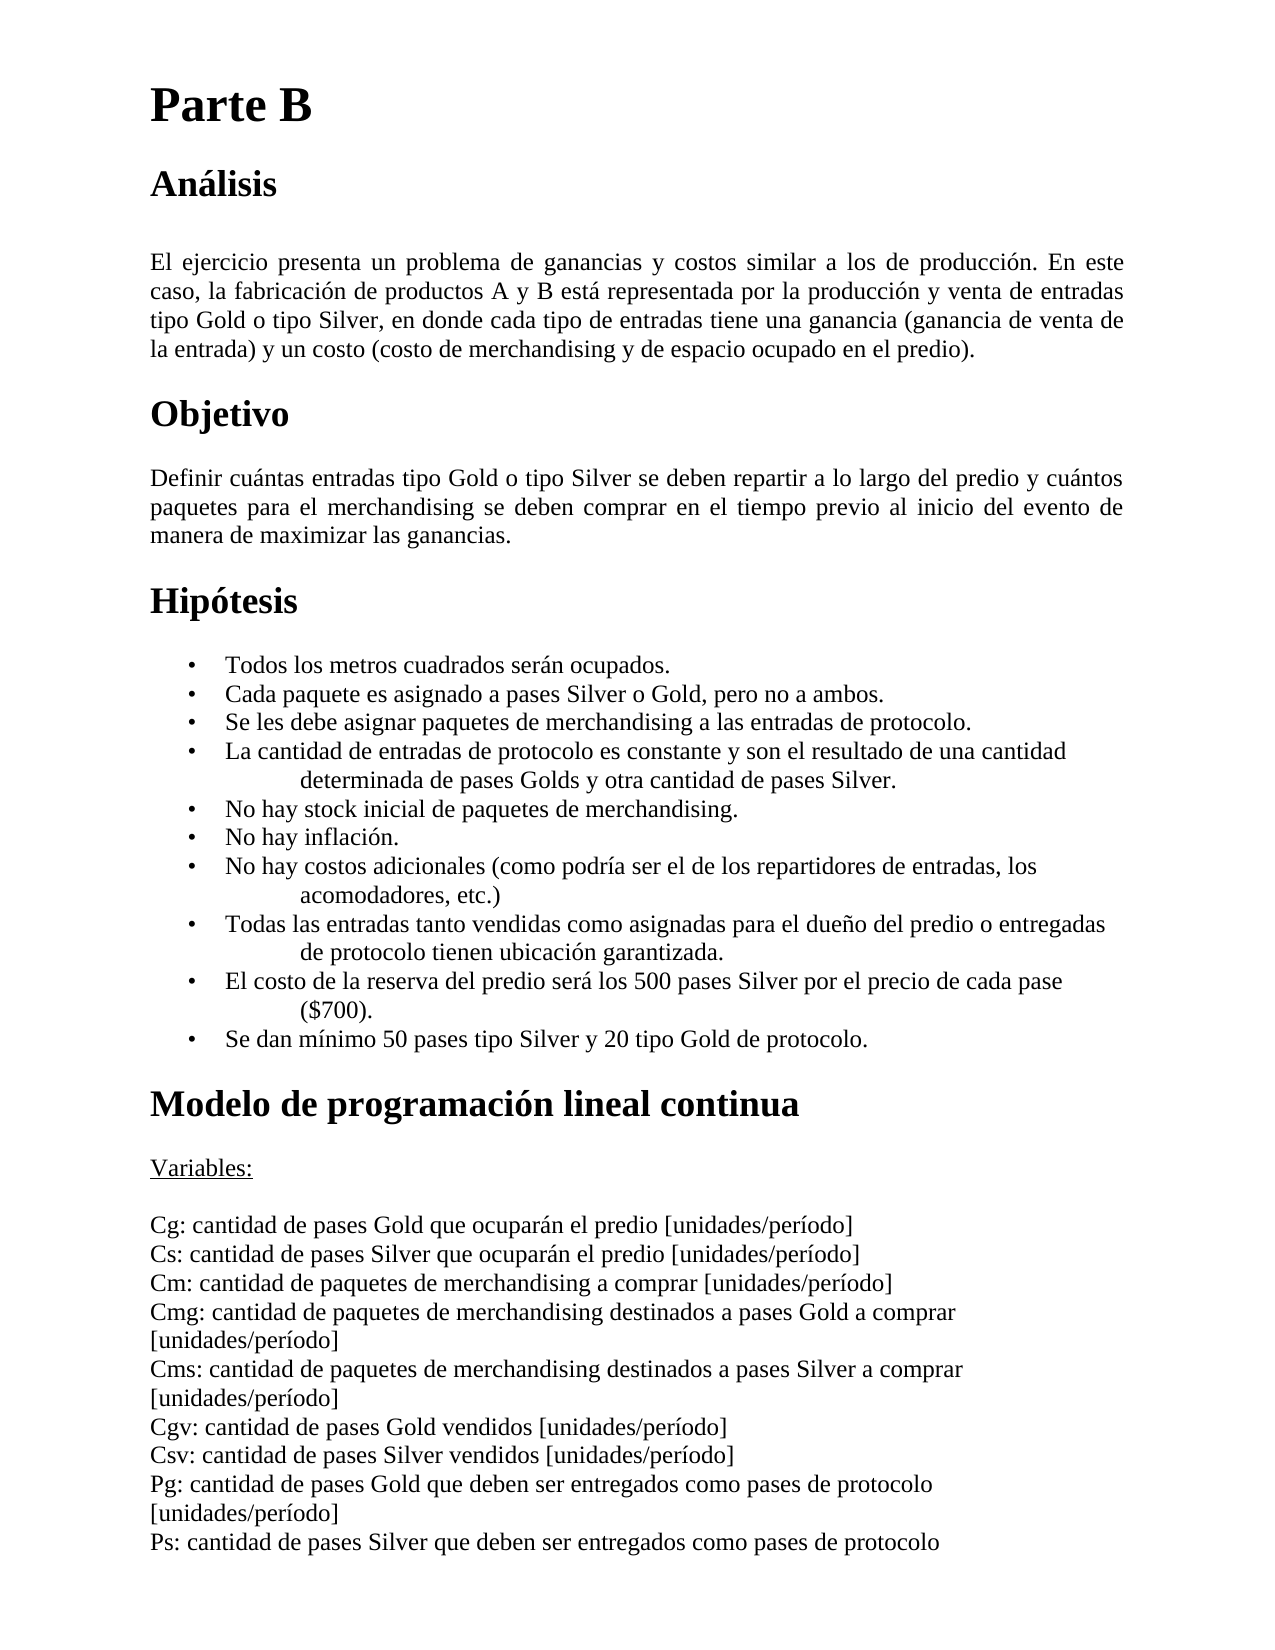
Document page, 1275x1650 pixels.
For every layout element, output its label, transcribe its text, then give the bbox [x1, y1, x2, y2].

text Cgv: cantidad de pases Gold vendidos [unidades/período] [150, 1412, 1125, 1441]
text Hipótesis [150, 578, 1125, 621]
list Todas las entradas tanto vendidas como asignadas para el dueño del predio o entregadas de protocolo tienen ubicación garantizada. [187, 909, 1125, 966]
list Todos los metros cuadrados serán ocupados. [187, 650, 1125, 679]
text Parte B [150, 75, 1125, 132]
text Cs: cantidad de pases Silver que ocuparán el predio [unidades/período] [150, 1239, 1125, 1268]
text Cm: cantidad de paquetes de merchandising a comprar [unidades/período] [150, 1268, 1125, 1297]
list El costo de la reserva del predio será los 500 pases Silver por el precio de cada pase ($700). [187, 966, 1125, 1024]
text Objetivo [150, 391, 1125, 434]
list Se dan mínimo 50 pases tipo Silver y 20 tipo Gold de protocolo. [187, 1024, 1125, 1052]
text Pg: cantidad de pases Gold que deben ser entregados como pases de protocolo [unidades/período] [150, 1469, 1125, 1527]
text Cms: cantidad de paquetes de merchandising destinados a pases Silver a comprar [unidades/período] [150, 1354, 1125, 1412]
text Cg: cantidad de pases Gold que ocuparán el predio [unidades/período] [150, 1211, 1125, 1239]
text Análisis [150, 161, 1125, 204]
text Ps: cantidad de pases Silver que deben ser entregados como pases de protocolo [150, 1527, 1125, 1556]
list No hay costos adicionales (como podría ser el de los repartidores de entradas, los acomodadores, etc.) [187, 851, 1125, 909]
text Definir cuántas entradas tipo Gold o tipo Silver se deben repartir a lo largo del predio y cuántos paquetes para el merchandising se deben comprar en el tiempo previo al inicio del evento de manera de maximizar las ganancias. [150, 463, 1125, 549]
list La cantidad de entradas de protocolo es constante y son el resultado de una cantidad determinada de pases Golds y otra cantidad de pases Silver. [187, 736, 1125, 794]
text Modelo de programación lineal continua [150, 1081, 1125, 1124]
text El ejercicio presenta un problema de ganancias y costos similar a los de producción. En este caso, la fabricación de productos A y B está representada por la producción y venta de entradas tipo Gold o tipo Silver, en donde cada tipo de entradas tiene una ganancia (ganancia de venta de la entrada) y un costo (costo de merchandising y de espacio ocupado en el predio). [150, 247, 1125, 362]
text Csv: cantidad de pases Silver vendidos [unidades/período] [150, 1441, 1125, 1469]
text Cmg: cantidad de paquetes de merchandising destinados a pases Gold a comprar [unidades/período] [150, 1297, 1125, 1354]
list No hay inflación. [187, 822, 1125, 851]
list Se les debe asignar paquetes de merchandising a las entradas de protocolo. [187, 707, 1125, 736]
list Cada paquete es asignado a pases Silver o Gold, pero no a ambos. [187, 679, 1125, 707]
list No hay stock inicial de paquetes de merchandising. [187, 794, 1125, 822]
text Variables: [150, 1153, 1125, 1182]
